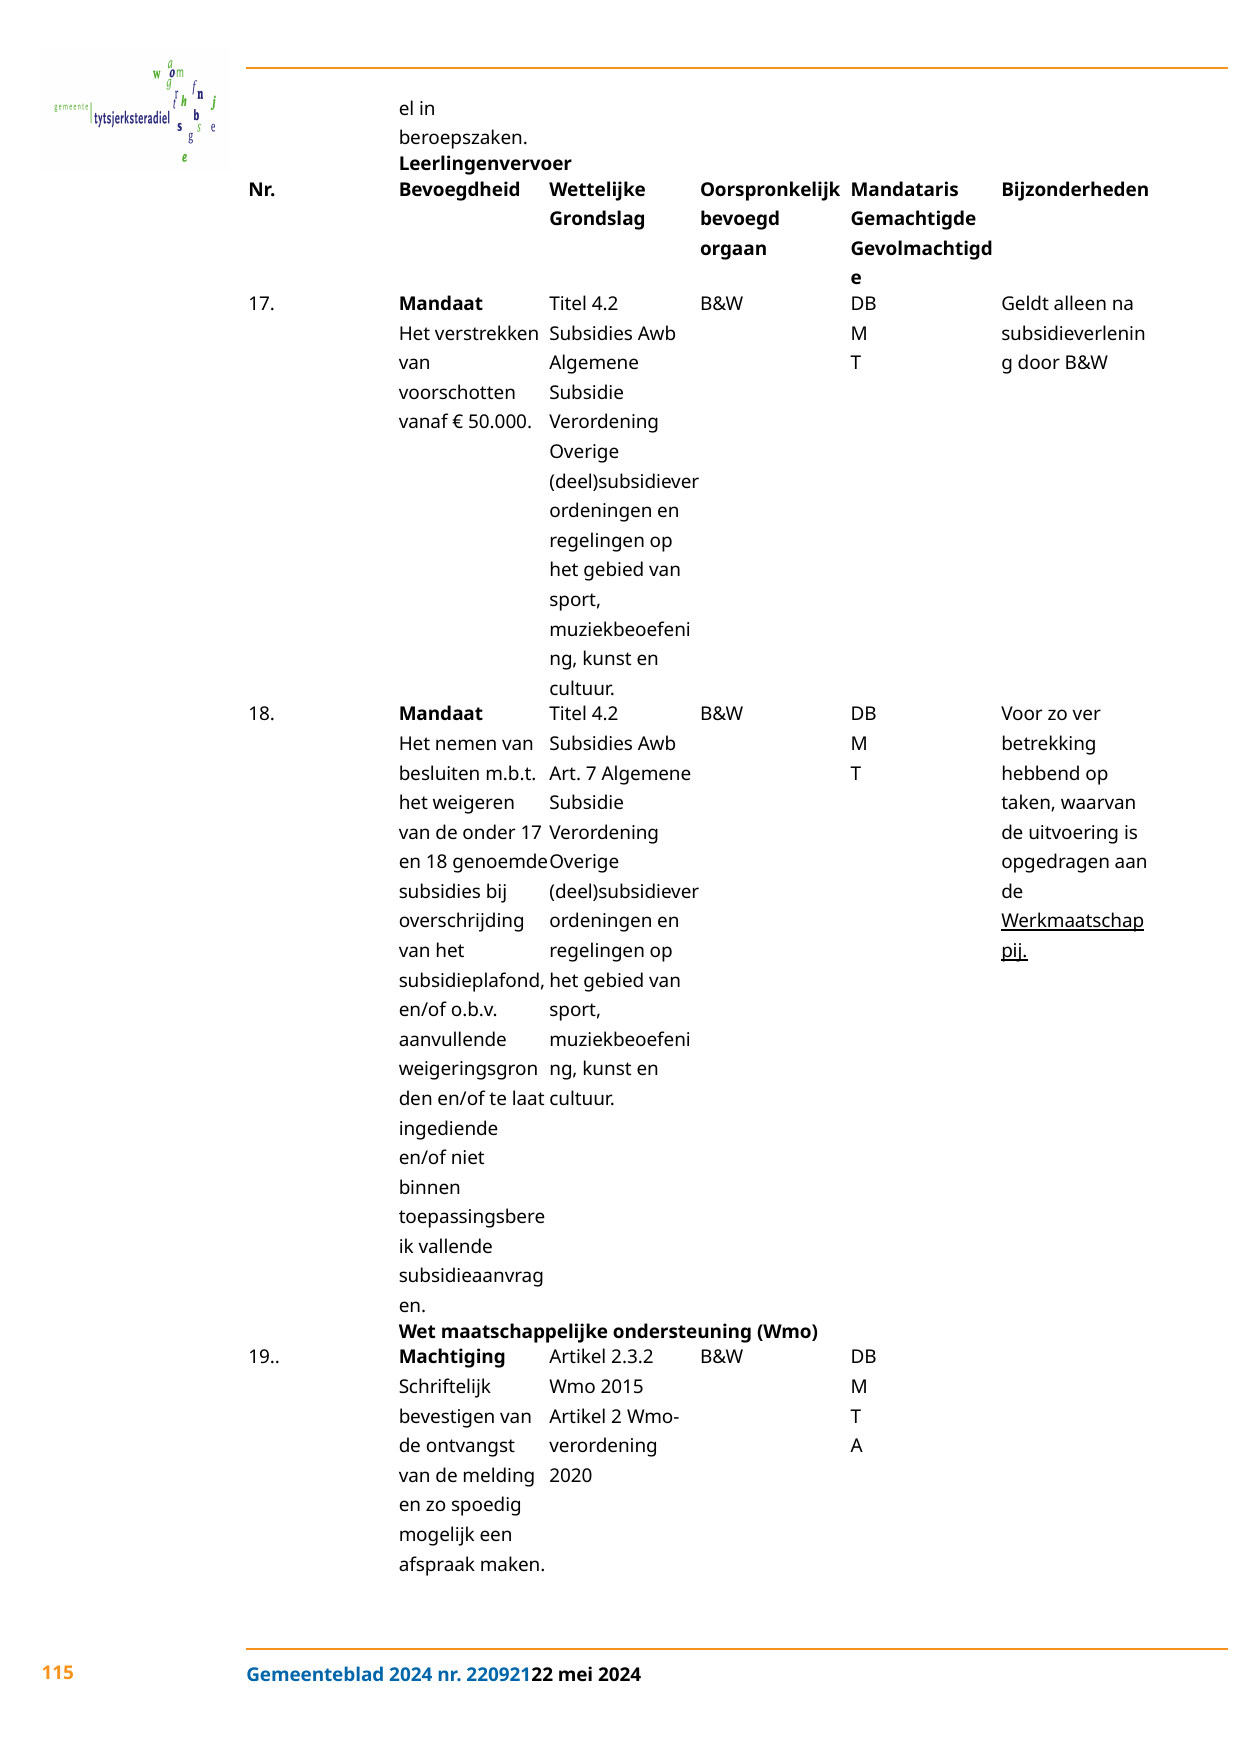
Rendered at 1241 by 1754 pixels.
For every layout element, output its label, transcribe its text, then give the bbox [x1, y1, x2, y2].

table_cell Titel 4.2 Subsidies Awb Art. 7 Algemene Subsidie Verordening Overige (deel)subsidieverordeningen en regelingen op het gebied van sport, muziekbeoefening, kunst en cultuur. [549, 701, 700, 1318]
table_cell Mandaat Het verstrekken van voorschotten vanaf € 50.000. [399, 290, 549, 701]
table_cell el in beroepszaken. [399, 95, 549, 150]
table_cell [549, 95, 700, 150]
table_cell Nr. [248, 176, 398, 290]
table_cell [1001, 95, 1152, 150]
table_cell Bevoegdheid [399, 176, 549, 290]
table_cell [248, 1318, 398, 1344]
table_cell B&W [700, 701, 850, 1318]
table_cell [1001, 1344, 1152, 1577]
table_cell Machtiging Schriftelijk bevestigen van de ontvangst van de melding en zo spoedig mogelijk een afspraak maken. [399, 1344, 549, 1577]
table_cell Mandaat Het nemen van besluiten m.b.t. het weigeren van de onder 17 en 18 genoemde subsidies bij overschrijding van het subsidieplafond, en/of o.b.v. aanvullende weigeringsgronden en/of te laat ingediende en/of niet binnen toepassingsbereik vallende subsidieaanvragen. [399, 701, 549, 1318]
table_cell DB M T [850, 701, 1001, 1318]
table_cell Wet maatschappelijke ondersteuning (Wmo) [399, 1318, 1152, 1344]
table_cell [248, 150, 398, 176]
table_cell Mandataris Gemachtigde Gevolmachtigde [850, 176, 1001, 290]
table_cell Titel 4.2 Subsidies Awb Algemene Subsidie Verordening Overige (deel)subsidieverordeningen en regelingen op het gebied van sport, muziekbeoefening, kunst en cultuur. [549, 290, 700, 701]
table_cell Artikel 2.3.2 Wmo 2015 Artikel 2 Wmo-verordening 2020 [549, 1344, 700, 1577]
table_cell [248, 95, 398, 150]
table_cell 19.. [248, 1344, 398, 1577]
table_cell Wettelijke Grondslag [549, 176, 700, 290]
table_cell DB M T [850, 290, 1001, 701]
table_cell Oorspronkelijk bevoegd orgaan [700, 176, 850, 290]
table_cell Voor zo ver betrekking hebbend op taken, waarvan de uitvoering is opgedragen aan de Werkmaatschappij. [1001, 701, 1152, 1318]
table_cell 18. [248, 701, 398, 1318]
table_cell [850, 95, 1001, 150]
table_cell DB M T A [850, 1344, 1001, 1577]
table_cell Leerlingenvervoer [399, 150, 1152, 176]
table_cell B&W [700, 290, 850, 701]
table_cell 17. [248, 290, 398, 701]
picture [41, 47, 231, 172]
table_cell Geldt alleen na subsidieverlening door B&W [1001, 290, 1152, 701]
table_cell B&W [700, 1344, 850, 1577]
table_cell [700, 95, 850, 150]
table_cell Bijzonderheden [1001, 176, 1152, 290]
